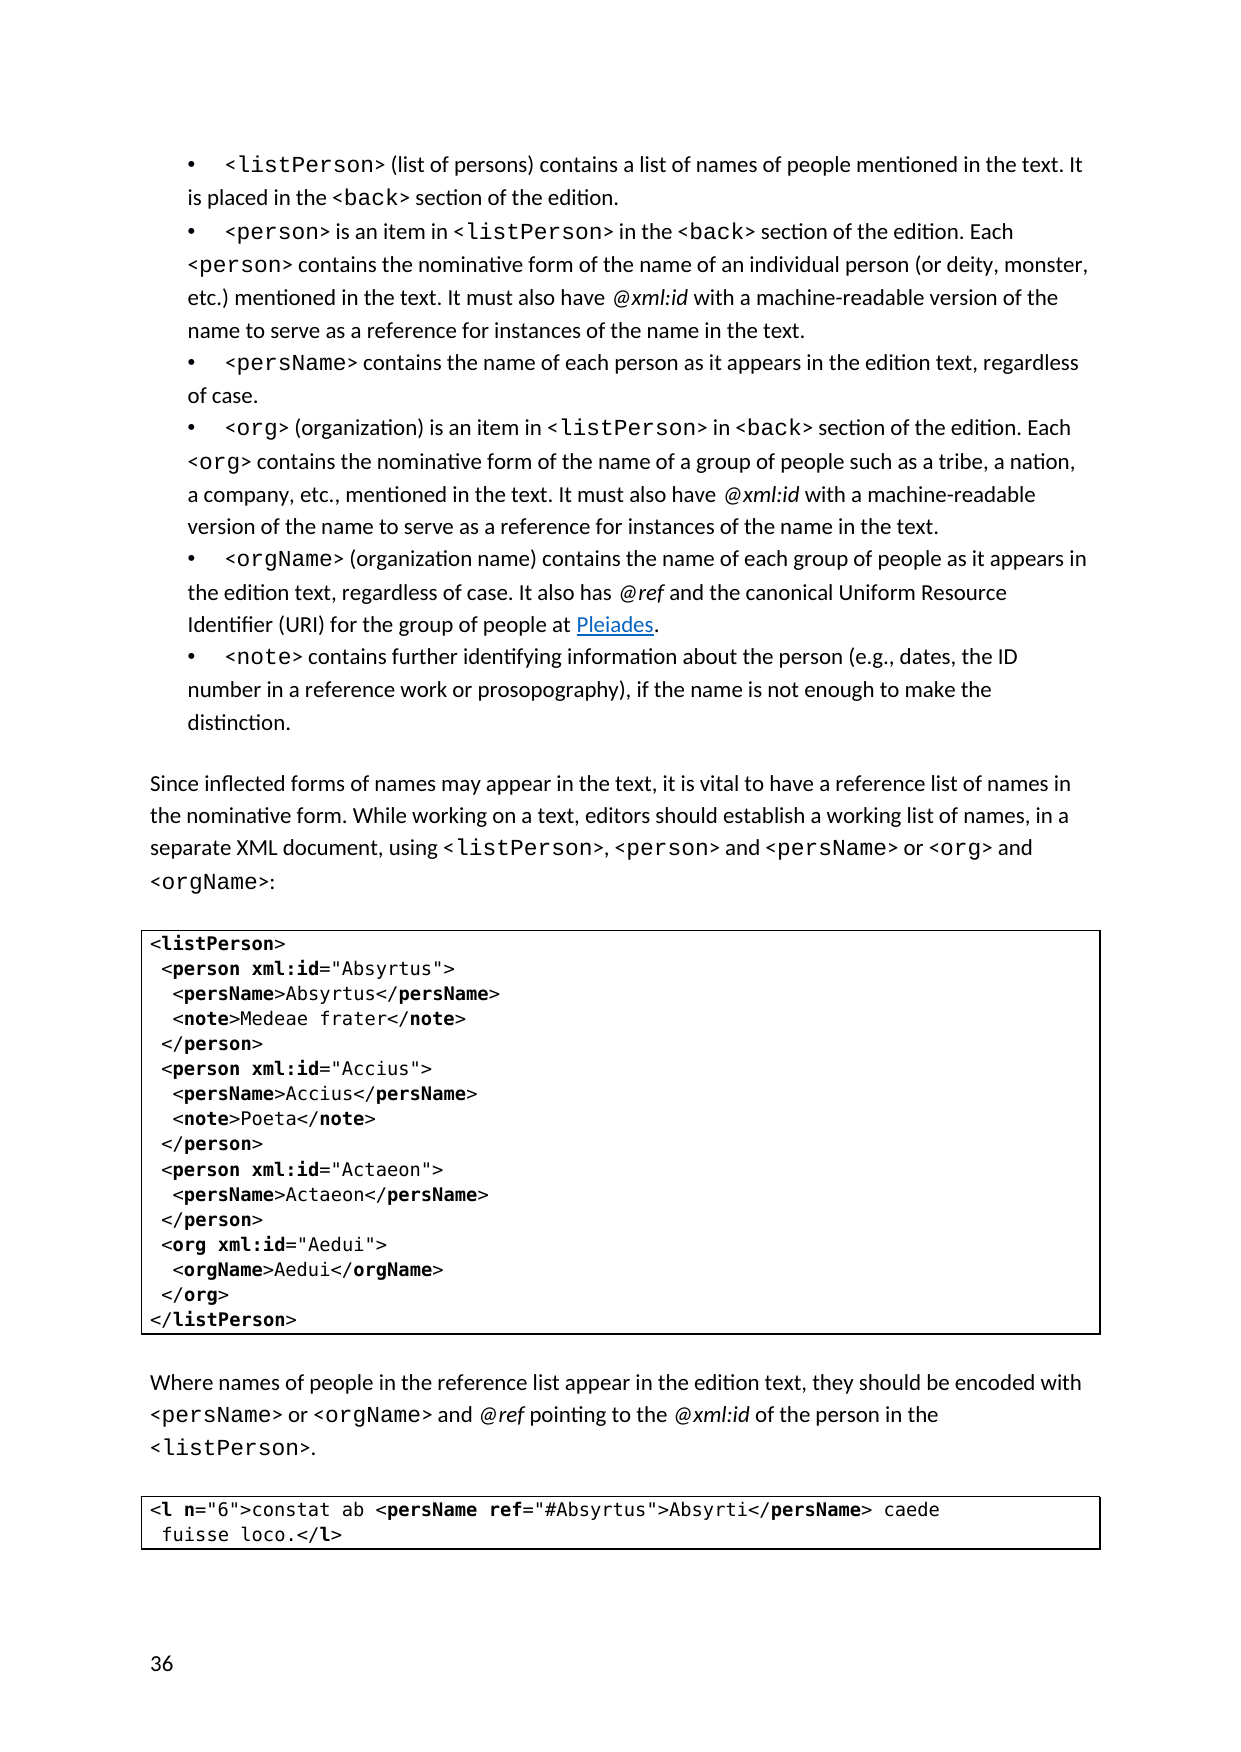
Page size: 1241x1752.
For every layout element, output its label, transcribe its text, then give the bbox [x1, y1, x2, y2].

list <org> (organization) is an item in <listPerson> in <back> section of the edition. Each <org> contains the nominative form of the name of a group of people such as a tribe, a nation, a company, etc., mentioned in the text. It must also have @xml:id with a machine-readable version of the name to serve as a reference for instances of the name in the text. [187, 413, 1090, 540]
list <orgName> (organization name) contains the name of each group of people as it appears in the edition text, regardless of case. It also has @ref and the canonical Uniform Resource Identifier (URI) for the group of people at Pleiades. [187, 544, 1090, 638]
text <l n="6">constat ab <persName ref="#Absyrtus">Absyrti</persName> caede fuisse loco.</l> [142, 1497, 1099, 1548]
list <listPerson> (list of persons) contains a list of names of people mentioned in the text. It is placed in the <back> section of the edition. [187, 150, 1090, 212]
list <person> is an item in <listPerson> in the <back> section of the edition. Each <person> contains the nominative form of the name of an individual person (or deity, monster, etc.) mentioned in the text. It must also have @xml:id with a machine-readable version of the name to serve as a reference for instances of the name in the text. [187, 217, 1090, 344]
text Since inflected forms of names may appear in the text, it is vital to have a reference list of names in the nominative form. While working on a text, editors should establish a working list of names, in a separate XML document, using <listPerson>, <person> and <persName> or <org> and <orgName>: [150, 769, 1090, 896]
text Where names of people in the reference list appear in the edition text, they should be encoded with <persName> or <orgName> and @ref pointing to the @xml:id of the person in the <listPerson>. [150, 1368, 1090, 1462]
list <persName> contains the name of each person as it appears in the edition text, regardless of case. [187, 348, 1090, 409]
text <listPerson> <person xml:id="Absyrtus"> <persName>Absyrtus</persName> <note>Medeae frater</note> </person> <person xml:id="Accius"> <persName>Accius</persName> <note>Poeta</note> </person> <person xml:id="Actaeon"> <persName>Actaeon</persName> </person> <org xml:id="Aedui"> <orgName>Aedui</orgName> </org> </listPerson> [142, 931, 1099, 1333]
list <note> contains further identifying information about the person (e.g., dates, the ID number in a reference work or prosopography), if the name is not enough to make the distinction. [187, 642, 1090, 736]
